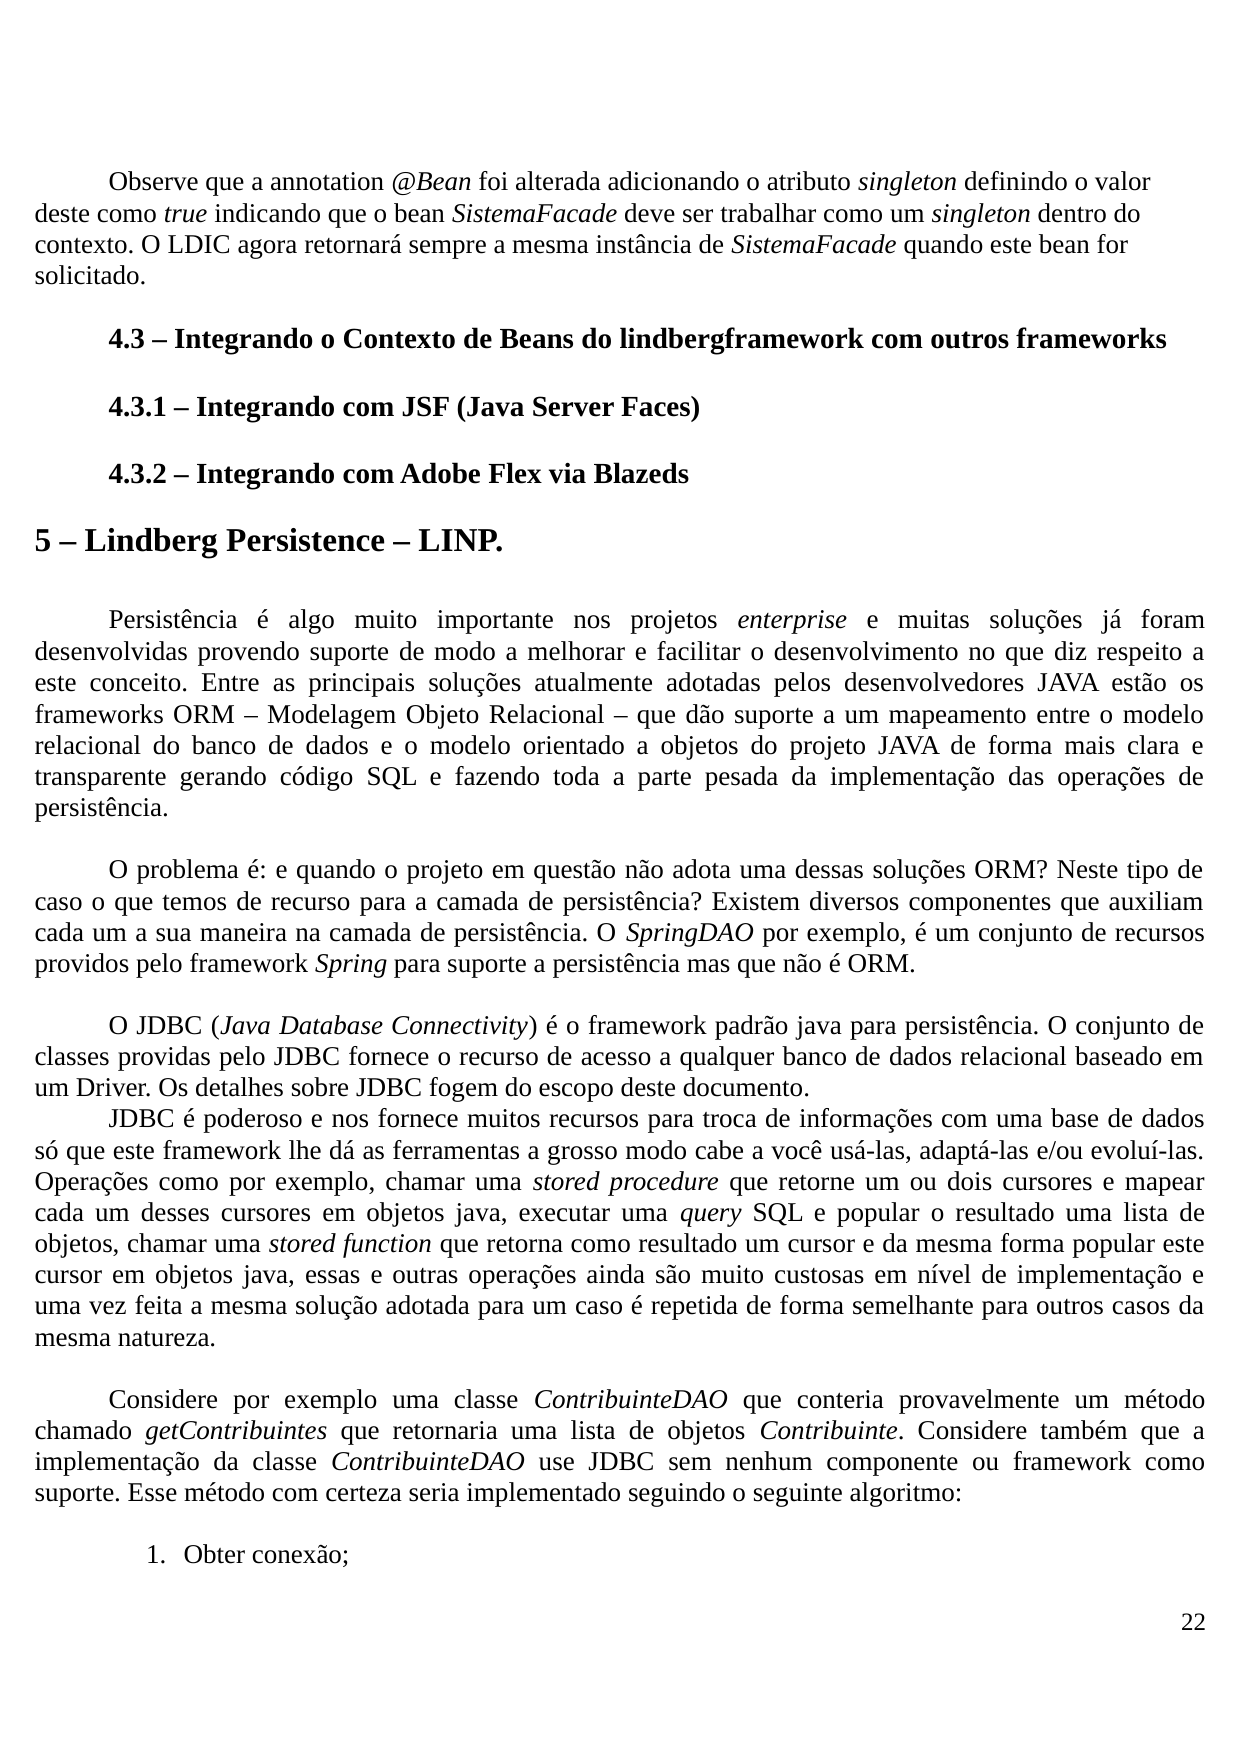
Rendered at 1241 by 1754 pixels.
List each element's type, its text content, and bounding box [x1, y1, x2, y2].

text O JDBC (Java Database Connectivity) é o framework padrão java para persistência. O conjunto de classes providas pelo JDBC fornece o recurso de acesso a qualquer banco de dados relacional baseado em um Driver. Os detalhes sobre JDBC fogem do escopo deste documento. [34, 1009, 1206, 1103]
text 4.3 – Integrando o Contexto de Beans do lindbergframework com outros frameworks [34, 322, 1206, 355]
list Obter conexão; [146, 1539, 1206, 1570]
text O problema é: e quando o projeto em questão não adota uma dessas soluções ORM? Neste tipo de caso o que temos de recurso para a camada de persistência? Existem diversos componentes que auxiliam cada um a sua maneira na camada de persistência. O SpringDAO por exemplo, é um conjunto de recursos providos pelo framework Spring para suporte a persistência mas que não é ORM. [34, 853, 1206, 978]
text 5 – Lindberg Persistence – LINP. [34, 520, 1206, 559]
text Observe que a annotation @Bean foi alterada adicionando o atributo singleton definindo o valor deste como true indicando que o bean SistemaFacade deve ser trabalhar como um singleton dentro do contexto. O LDIC agora retornará sempre a mesma instância de SistemaFacade quando este bean for solicitado. [34, 165, 1206, 290]
text JDBC é poderoso e nos fornece muitos recursos para troca de informações com uma base de dados só que este framework lhe dá as ferramentas a grosso modo cabe a você usá-las, adaptá-las e/ou evoluí-las. Operações como por exemplo, chamar uma stored procedure que retorne um ou dois cursores e mapear cada um desses cursores em objetos java, executar uma query SQL e popular o resultado uma lista de objetos, chamar uma stored function que retorna como resultado um cursor e da mesma forma popular este cursor em objetos java, essas e outras operações ainda são muito custosas em nível de implementação e uma vez feita a mesma solução adotada para um caso é repetida de forma semelhante para outros casos da mesma natureza. [34, 1103, 1206, 1352]
text 4.3.1 – Integrando com JSF (Java Server Faces) [34, 389, 1206, 422]
text Considere por exemplo uma classe ContribuinteDAO que conteria provavelmente um método chamado getContribuintes que retornaria uma lista de objetos Contribuinte. Considere também que a implementação da classe ContribuinteDAO use JDBC sem nenhum componente ou framework como suporte. Esse método com certeza seria implementado seguindo o seguinte algoritmo: [34, 1383, 1206, 1507]
text 4.3.2 – Integrando com Adobe Flex via Blazeds [34, 456, 1206, 489]
text Persistência é algo muito importante nos projetos enterprise e muitas soluções já foram desenvolvidas provendo suporte de modo a melhorar e facilitar o desenvolvimento no que diz respeito a este conceito. Entre as principais soluções atualmente adotadas pelos desenvolvedores JAVA estão os frameworks ORM – Modelagem Objeto Relacional – que dão suporte a um mapeamento entre o modelo relacional do banco de dados e o modelo orientado a objetos do projeto JAVA de forma mais clara e transparente gerando código SQL e fazendo toda a parte pesada da implementação das operações de persistência. [34, 597, 1206, 822]
